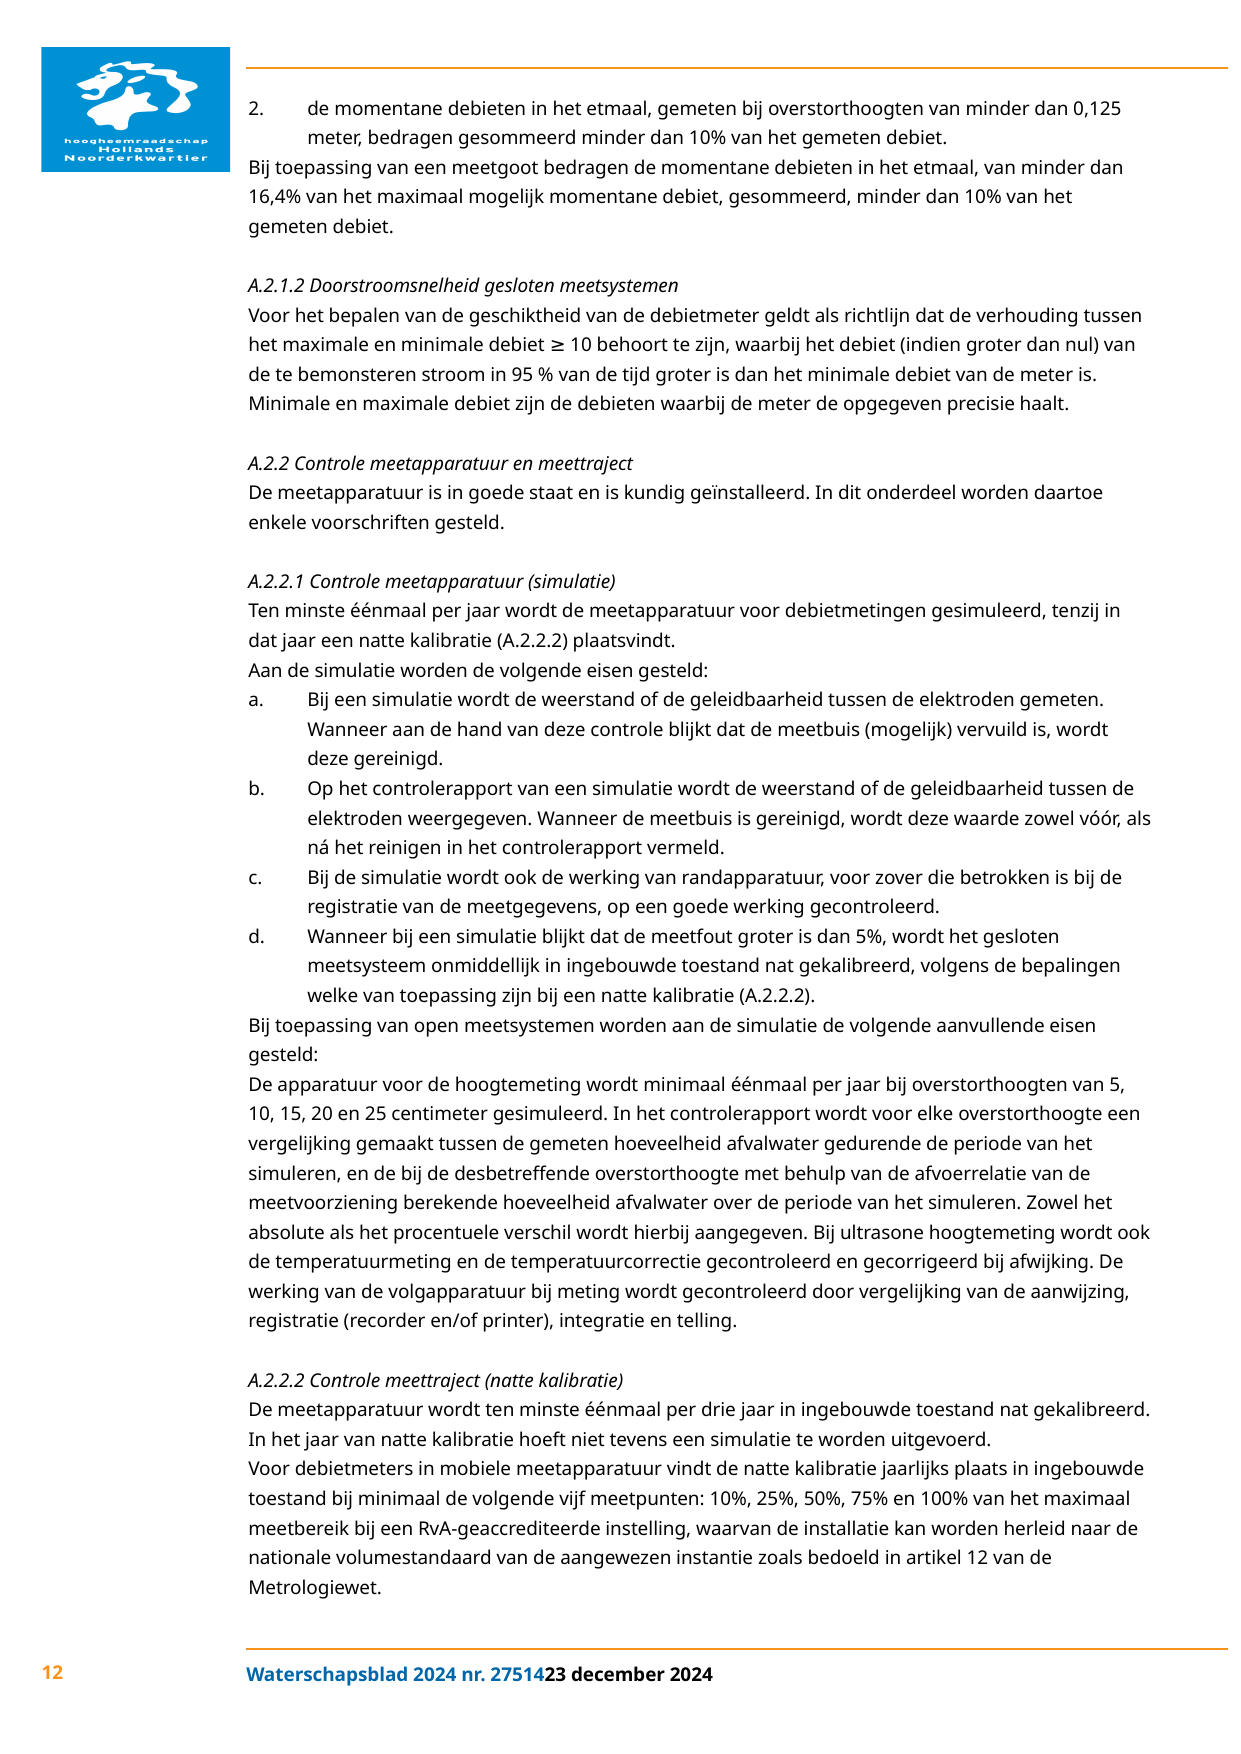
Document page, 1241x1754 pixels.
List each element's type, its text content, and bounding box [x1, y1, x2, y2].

text Aan de simulatie worden de volgende eisen gesteld: [248, 657, 1152, 683]
picture [88, 87, 157, 130]
text Voor het bepalen van de geschiktheid van de debietmeter geldt als richtlijn dat de verhouding tussen het maximale en minimale debiet ≥ 10 behoort te zijn, waarbij het debiet (indien groter dan nul) van de te bemonsteren stroom in 95 % van de tijd groter is dan het minimale debiet van de meter is. Minimale en maximale debiet zijn de debieten waarbij de meter de opgegeven precisie haalt. [248, 302, 1152, 416]
text Bij toepassing van open meetsystemen worden aan de simulatie de volgende aanvullende eisen gesteld: [248, 1012, 1152, 1067]
picture [129, 76, 144, 82]
picture [78, 64, 122, 99]
text A.2.2.2 Controle meettraject (natte kalibratie) [248, 1367, 1152, 1393]
list Bij een simulatie wordt de weerstand of de geleidbaarheid tussen de elektroden gemeten. Wanneer aan de hand van deze controle blijkt dat de meetbuis (mogelijk) vervuild is, wordt deze gereinigd. [248, 686, 1152, 771]
list Op het controlerapport van een simulatie wordt de weerstand of de geleidbaarheid tussen de elektroden weergegeven. Wanneer de meetbuis is gereinigd, wordt deze waarde zowel vóór, als ná het reinigen in het controlerapport vermeld. [248, 775, 1152, 860]
text Ten minste éénmaal per jaar wordt de meetapparatuur voor debietmetingen gesimuleerd, tenzij in dat jaar een natte kalibratie (A.2.2.2) plaatsvindt. [248, 598, 1152, 653]
text Bij toepassing van een meetgoot bedragen de momentane debieten in het etmaal, van minder dan 16,4% van het maximaal mogelijk momentane debiet, gesommeerd, minder dan 10% van het gemeten debiet. [248, 154, 1152, 239]
list Bij de simulatie wordt ook de werking van randapparatuur, voor zover die betrokken is bij de registratie van de meetgegevens, op een goede werking gecontroleerd. [248, 864, 1152, 919]
list Wanneer bij een simulatie blijkt dat de meetfout groter is dan 5%, wordt het gesloten meetsysteem onmiddellijk in ingebouwde toestand nat gekalibreerd, volgens de bepalingen welke van toepassing zijn bij een natte kalibratie (A.2.2.2). [248, 923, 1152, 1008]
text De meetapparatuur wordt ten minste éénmaal per drie jaar in ingebouwde toestand nat gekalibreerd. In het jaar van natte kalibratie hoeft niet tevens een simulatie te worden uitgevoerd. [248, 1396, 1152, 1452]
text De meetapparatuur is in goede staat en is kundig geïnstalleerd. In dit onderdeel worden daartoe enkele voorschriften gesteld. [248, 479, 1152, 535]
text A.2.2.1 Controle meetapparatuur (simulatie) [248, 568, 1152, 594]
text A.2.2 Controle meetapparatuur en meettraject [248, 450, 1152, 476]
text Voor debietmeters in mobiele meetapparatuur vindt de natte kalibratie jaarlijks plaats in ingebouwde toestand bij minimaal de volgende vijf meetpunten: 10%, 25%, 50%, 75% en 100% van het maximaal meetbereik bij een RvA-geaccrediteerde instelling, waarvan de installatie kan worden herleid naar de nationale volumestandaard van de aangewezen instantie zoals bedoeld in artikel 12 van de Metrologiewet. [248, 1456, 1152, 1600]
list de momentane debieten in het etmaal, gemeten bij overstorthoogten van minder dan 0,125 meter, bedragen gesommeerd minder dan 10% van het gemeten debiet. [248, 95, 1152, 150]
text De apparatuur voor de hoogtemeting wordt minimaal éénmaal per jaar bij overstorthoogten van 5, 10, 15, 20 en 25 centimeter gesimuleerd. In het controlerapport wordt voor elke overstorthoogte een vergelijking gemaakt tussen de gemeten hoeveelheid afvalwater gedurende de periode van het simuleren, en de bij de desbetreffende overstorthoogte met behulp van de afvoerrelatie van de meetvoorziening berekende hoeveelheid afvalwater over de periode van het simuleren. Zowel het absolute als het procentuele verschil wordt hierbij aangegeven. Bij ultrasone hoogtemeting wordt ook de temperatuurmeting en de temperatuurcorrectie gecontroleerd en gecorrigeerd bij afwijking. De werking van de volgapparatuur bij meting wordt gecontroleerd door vergelijking van de aanwijzing, registratie (recorder en/of printer), integratie en telling. [248, 1071, 1152, 1333]
text A.2.1.2 Doorstroomsnelheid gesloten meetsystemen [248, 272, 1152, 298]
picture [118, 62, 197, 112]
